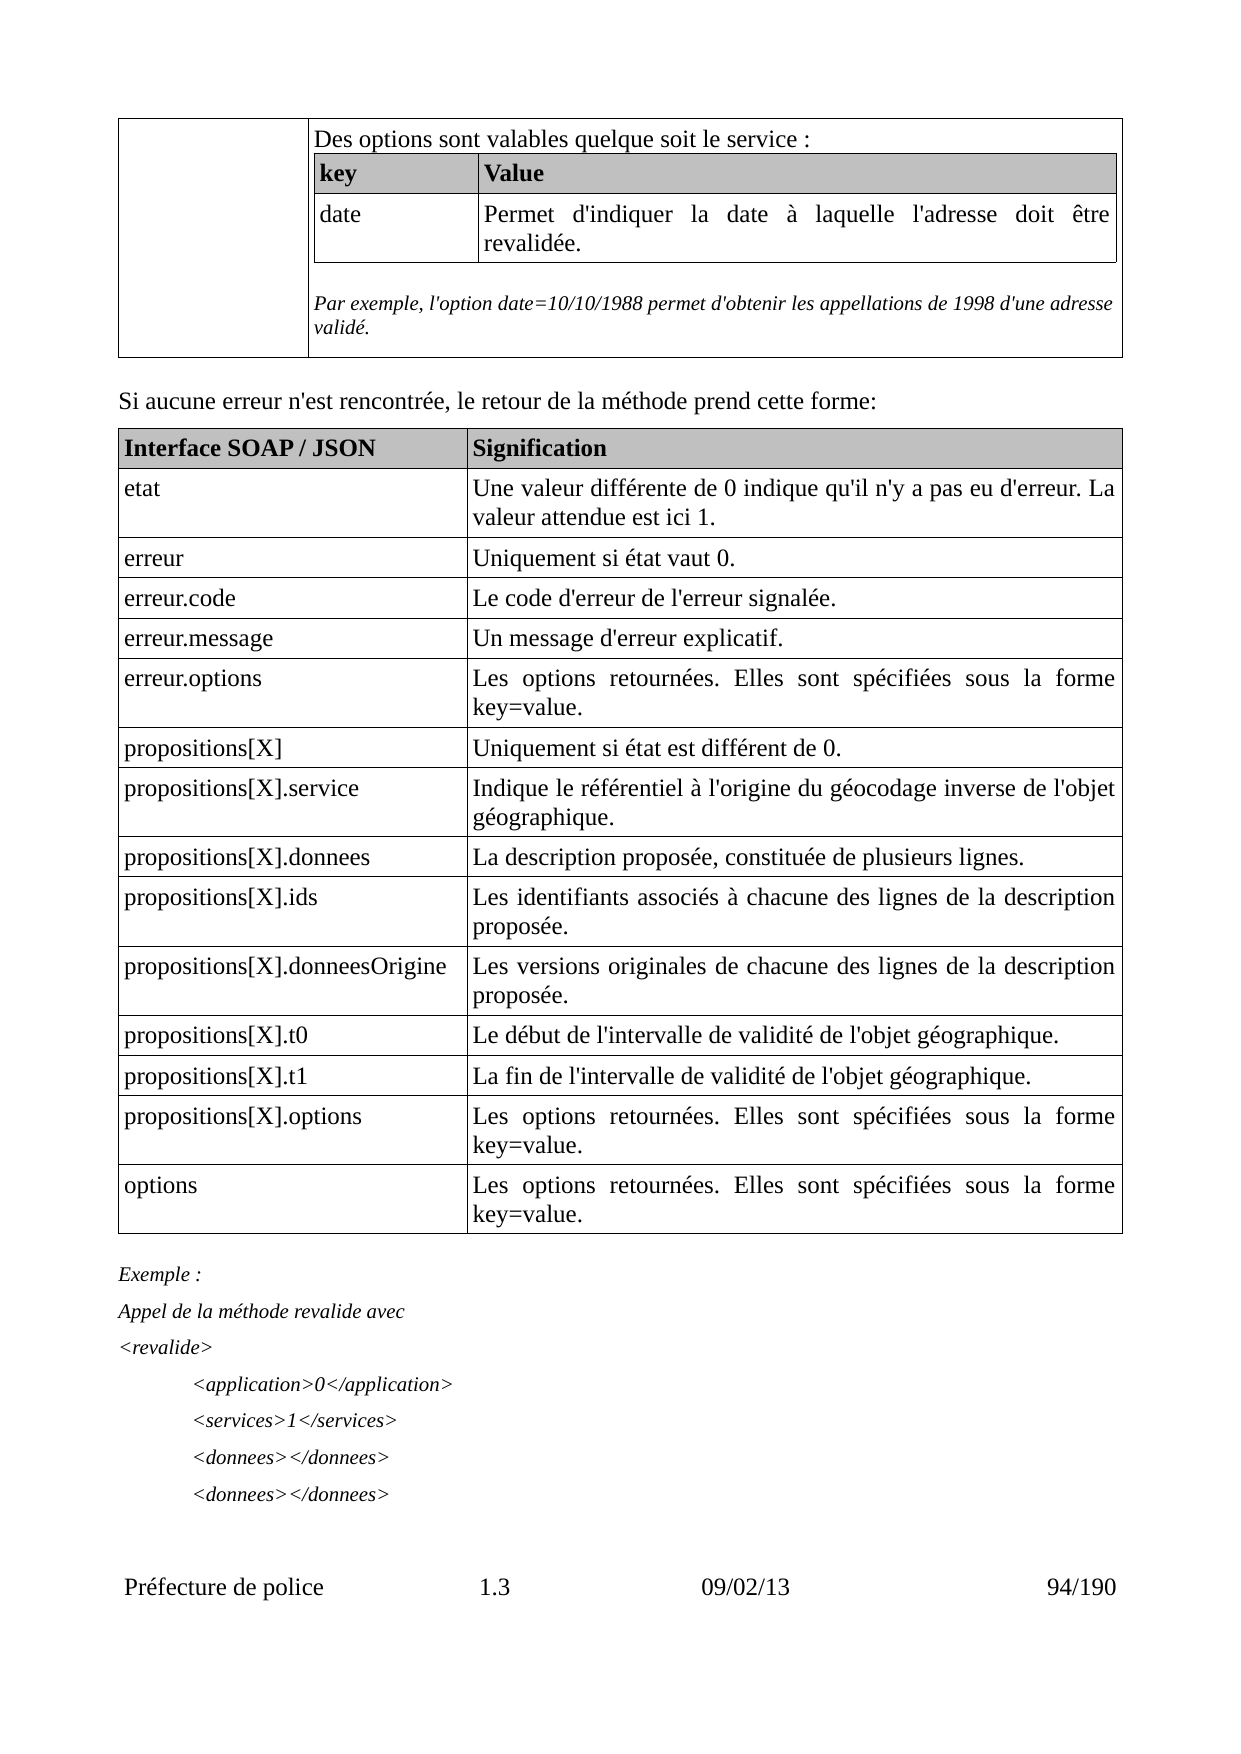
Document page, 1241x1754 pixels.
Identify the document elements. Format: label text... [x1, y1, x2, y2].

table_cell propositions[X].options [119, 1096, 467, 1164]
text Si aucune erreur n'est rencontrée, le retour de la méthode prend cette forme: [118, 386, 1122, 415]
table_cell Des options sont valables quelque soit le service : Par exemple, l'option date=10/10/1988 permet d'obtenir les appellations de 1998 d'une adresse validé. [309, 119, 1122, 357]
table_cell Uniquement si état est différent de 0. [468, 728, 1122, 767]
table_cell date [315, 194, 478, 262]
table_cell Une valeur différente de 0 indique qu'il n'y a pas eu d'erreur. La valeur attendue est ici 1. [468, 469, 1122, 537]
table_cell propositions[X].donnees [119, 837, 467, 876]
table_cell options [119, 1165, 467, 1233]
table_cell Un message d'erreur explicatif. [468, 619, 1122, 658]
table_cell Les options retournées. Elles sont spécifiées sous la forme key=value. [468, 1096, 1122, 1164]
table_cell Les versions originales de chacune des lignes de la description proposée. [468, 947, 1122, 1014]
table_cell La fin de l'intervalle de validité de l'objet géographique. [468, 1056, 1122, 1095]
text <donnees></donnees> [118, 1482, 1122, 1506]
text <application>0</application> [118, 1372, 1122, 1396]
text <revalide> [118, 1335, 1122, 1359]
table_cell Uniquement si état vaut 0. [468, 538, 1122, 577]
table_cell etat [119, 469, 467, 537]
table_cell propositions[X].t0 [119, 1016, 467, 1055]
table_cell propositions[X].service [119, 768, 467, 836]
table_cell erreur [119, 538, 467, 577]
table_cell Le début de l'intervalle de validité de l'objet géographique. [468, 1016, 1122, 1055]
table_cell erreur.options [119, 659, 467, 727]
text Appel de la méthode revalide avec [118, 1299, 1122, 1323]
table_cell Le code d'erreur de l'erreur signalée. [468, 578, 1122, 617]
table_header Signification [468, 429, 1122, 468]
table_cell erreur.message [119, 619, 467, 658]
table_header key [315, 154, 478, 193]
text Exemple : [118, 1262, 1122, 1286]
table_cell Les options retournées. Elles sont spécifiées sous la forme key=value. [468, 1165, 1122, 1233]
table_cell propositions[X].t1 [119, 1056, 467, 1095]
table_cell propositions[X] [119, 728, 467, 767]
table_cell Les options retournées. Elles sont spécifiées sous la forme key=value. [468, 659, 1122, 727]
table_cell [119, 119, 308, 357]
table_cell Permet d'indiquer la date à laquelle l'adresse doit être revalidée. [479, 194, 1116, 262]
table_cell Les identifiants associés à chacune des lignes de la description proposée. [468, 877, 1122, 946]
table_cell Indique le référentiel à l'origine du géocodage inverse de l'objet géographique. [468, 768, 1122, 836]
table_header Interface SOAP / JSON [119, 429, 467, 468]
table_cell propositions[X].ids [119, 877, 467, 946]
table_cell erreur.code [119, 578, 467, 617]
text <services>1</services> [118, 1408, 1122, 1432]
table_header Value [479, 154, 1116, 193]
text <donnees></donnees> [118, 1445, 1122, 1469]
table_cell propositions[X].donneesOrigine [119, 947, 467, 1014]
table_cell La description proposée, constituée de plusieurs lignes. [468, 837, 1122, 876]
